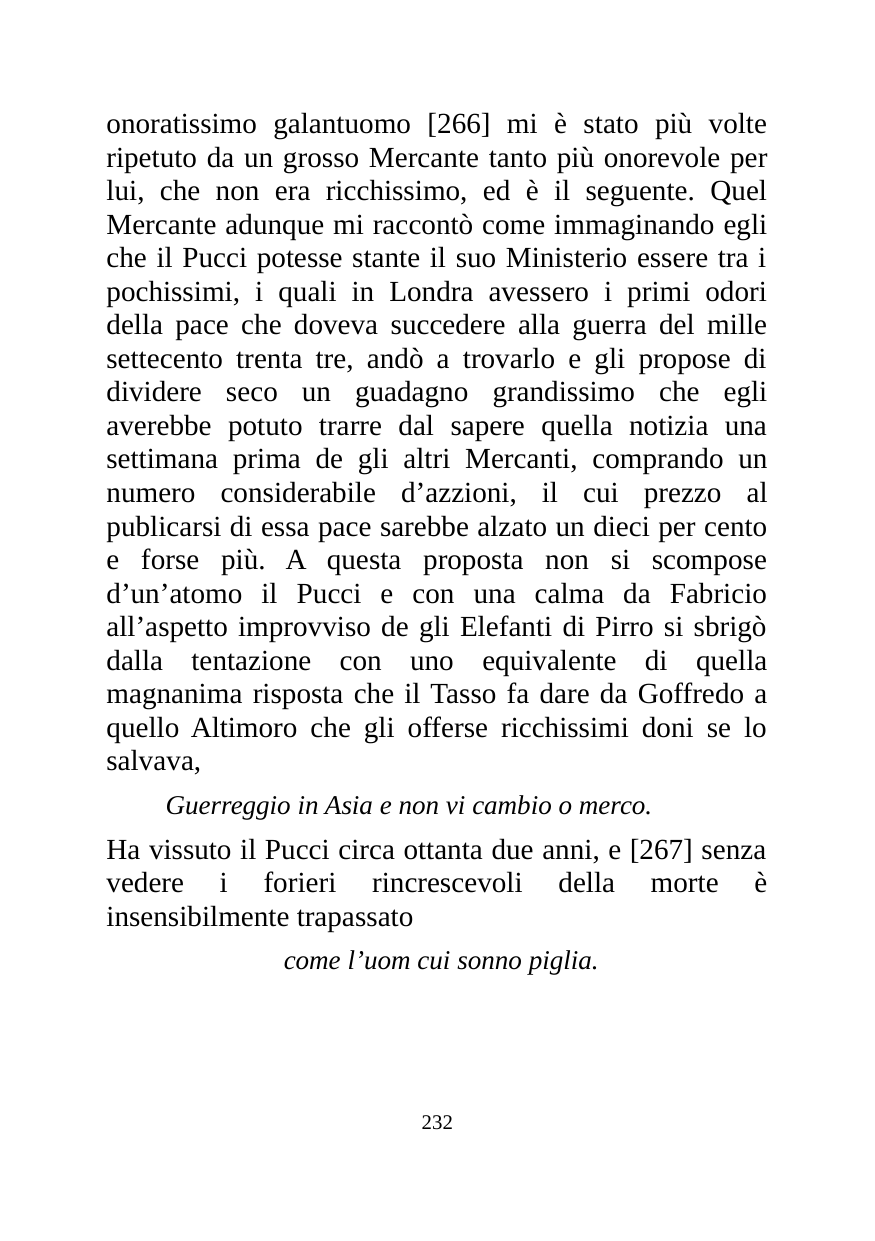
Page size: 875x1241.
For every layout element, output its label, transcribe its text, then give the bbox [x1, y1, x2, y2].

text come l’uom cui sonno piglia. [177, 944, 768, 975]
text Guerreggio in Asia e non vi cambio o merco. [165, 789, 768, 820]
text Ha vissuto il Pucci circa ottanta due anni, e [267] senza vedere i forieri rincrescevoli della morte è insensibilmente trapassato [106, 832, 768, 932]
text onoratissimo galantuomo [266] mi è stato più volte ripetuto da un grosso Mercante tanto più onorevole per lui, che non era ricchissimo, ed è il seguente. Quel Mercante adunque mi raccontò come immaginando egli che il Pucci potesse stante il suo Ministerio essere tra i pochissimi, i quali in Londra avessero i primi odori della pace che doveva succedere alla guerra del mille settecento trenta tre, andò a trovarlo e gli propose di dividere seco un guadagno grandissimo che egli averebbe potuto trarre dal sapere quella notizia una settimana prima de gli altri Mercanti, comprando un numero considerabile d’azzioni, il cui prezzo al publicarsi di essa pace sarebbe alzato un dieci per cento e forse più. A questa proposta non si scompose d’un’atomo il Pucci e con una calma da Fabricio all’aspetto improvviso de gli Elefanti di Pirro si sbrigò dalla tentazione con uno equivalente di quella magnanima risposta che il Tasso fa dare da Goffredo a quello Altimoro che gli offerse ricchissimi doni se lo salvava, [106, 106, 768, 777]
